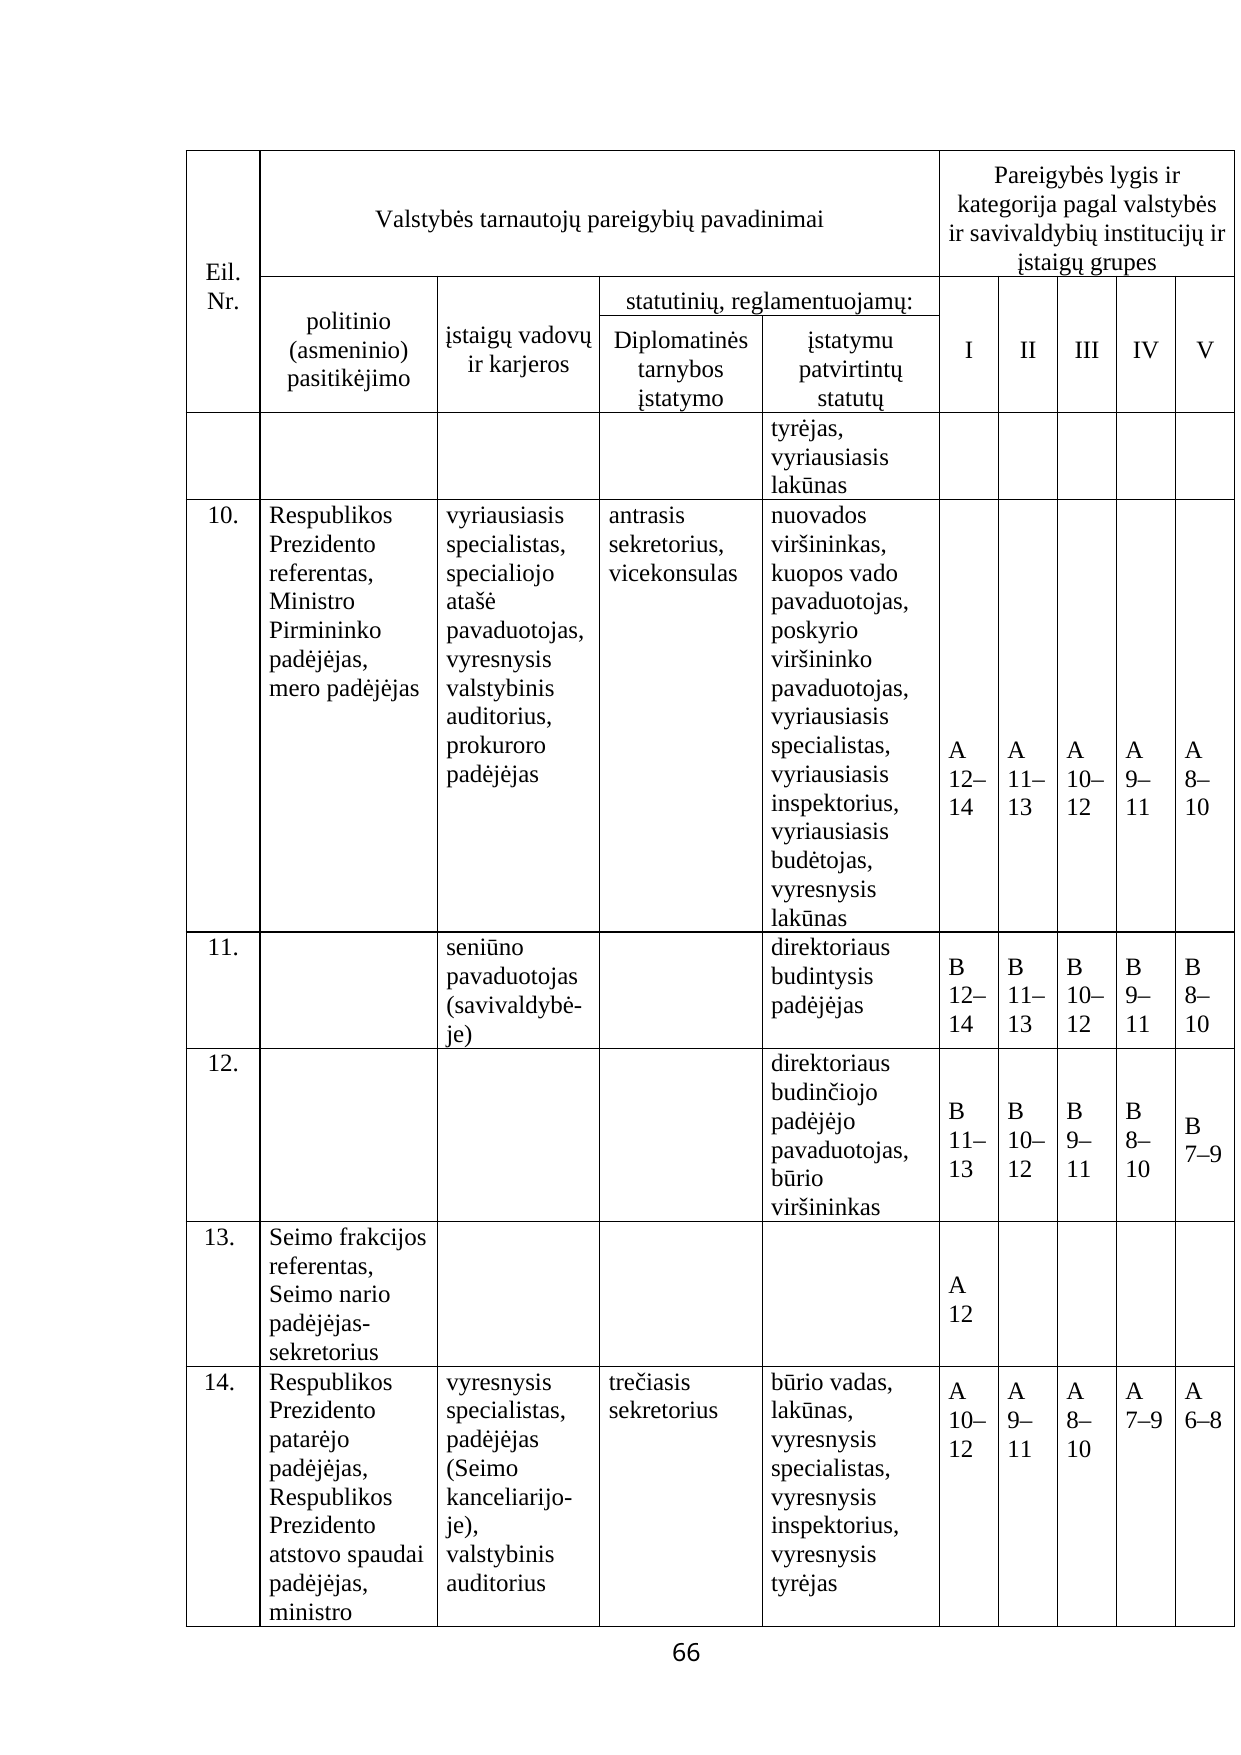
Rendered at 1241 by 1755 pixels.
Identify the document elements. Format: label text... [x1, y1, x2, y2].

table_cell B 9–11 [1117, 933, 1175, 1047]
table_cell vyresnysis specialistas, padėjėjas (Seimo kanceliarijo-je), valstybinis auditorius [438, 1367, 599, 1626]
table_cell [600, 413, 762, 499]
table_cell [187, 413, 259, 499]
table_cell A 12–14 [940, 500, 998, 931]
table_cell vyriausiasis specialistas, specialiojo atašė pavaduotojas, vyresnysis valstybinis auditorius, prokuroro padėjėjas [438, 500, 599, 931]
table_cell [999, 413, 1057, 499]
table_cell [261, 933, 437, 1047]
table_cell B 11–13 [940, 1049, 998, 1221]
table_cell įstaigų vadovų ir karjeros [438, 277, 599, 412]
table_cell nuovados viršininkas, kuopos vado pavaduotojas, poskyrio viršininko pavaduotojas, vyriausiasis specialistas, vyriausiasis inspektorius, vyriausiasis budėtojas, vyresnysis lakūnas [763, 500, 939, 931]
table_cell A 8–10 [1176, 500, 1234, 931]
table_cell A 10–12 [940, 1367, 998, 1626]
table_cell [261, 413, 437, 499]
table_cell B 10–12 [999, 1049, 1057, 1221]
table_cell direktoriaus budintysis padėjėjas [763, 933, 939, 1047]
table_cell V [1176, 277, 1234, 412]
table_cell B 12–14 [940, 933, 998, 1047]
table_cell I [940, 277, 998, 412]
table_cell [1176, 413, 1234, 499]
table_cell 14. [187, 1367, 259, 1626]
table_cell A 12 [940, 1222, 998, 1366]
table_cell [438, 1222, 599, 1366]
table_cell A 9–11 [999, 1367, 1057, 1626]
table_cell [763, 1222, 939, 1366]
table_cell B 9–11 [1058, 1049, 1116, 1221]
table_cell trečiasis sekretorius [600, 1367, 762, 1626]
table_cell A 10–12 [1058, 500, 1116, 931]
table_cell B 10–12 [1058, 933, 1116, 1047]
table_cell direktoriaus budinčiojo padėjėjo pavaduotojas, būrio viršininkas [763, 1049, 939, 1221]
table_cell A 11–13 [999, 500, 1057, 931]
table_cell 13. [187, 1222, 259, 1366]
table_cell Seimo frakcijos referentas, Seimo nario padėjėjas-sekretorius [261, 1222, 437, 1366]
table_cell [1117, 413, 1175, 499]
table_cell antrasis sekretorius, vicekonsulas [600, 500, 762, 931]
table_cell 11. [187, 933, 259, 1047]
table_cell A 6–8 [1176, 1367, 1234, 1626]
table_cell II [999, 277, 1057, 412]
table_cell politinio (asmeninio) pasitikėjimo [261, 277, 437, 412]
table_cell B 7–9 [1176, 1049, 1234, 1221]
table_cell A 8–10 [1058, 1367, 1116, 1626]
table_header Eil. Nr. [187, 151, 259, 412]
table_header Valstybės tarnautojų pareigybių pavadinimai [261, 151, 939, 276]
table_cell tyrėjas, vyriausiasis lakūnas [763, 413, 939, 499]
table_cell B 11–13 [999, 933, 1057, 1047]
table_header Pareigybės lygis ir kategorija pagal valstybės ir savivaldybių institucijų ir įstaigų grupes [940, 151, 1234, 276]
table_cell [600, 1049, 762, 1221]
table_cell B 8–10 [1117, 1049, 1175, 1221]
table_cell būrio vadas, lakūnas, vyresnysis specialistas, vyresnysis inspektorius, vyresnysis tyrėjas [763, 1367, 939, 1626]
table_cell [600, 1222, 762, 1366]
table_cell statutinių, reglamentuojamų: [600, 277, 939, 315]
table_cell III [1058, 277, 1116, 412]
table_cell Respublikos Prezidento referentas, Ministro Pirmininko padėjėjas, mero padėjėjas [261, 500, 437, 931]
table_cell A 7–9 [1117, 1367, 1175, 1626]
table_cell IV [1117, 277, 1175, 412]
table_cell B 8–10 [1176, 933, 1234, 1047]
table_cell 10. [187, 500, 259, 931]
table_cell [999, 1222, 1057, 1366]
table_cell [1117, 1222, 1175, 1366]
table_cell [600, 933, 762, 1047]
table_cell įstatymu patvirtintų statutų [763, 316, 939, 412]
table_cell [1176, 1222, 1234, 1366]
table_cell 12. [187, 1049, 259, 1221]
table_cell Respublikos Prezidento patarėjo padėjėjas, Respublikos Prezidento atstovo spaudai padėjėjas, ministro [261, 1367, 437, 1626]
table_cell [1058, 413, 1116, 499]
table_cell Diplomatinės tarnybos įstatymo [600, 316, 762, 412]
table_cell seniūno pavaduotojas (savivaldybė-je) [438, 933, 599, 1047]
table_cell [1058, 1222, 1116, 1366]
table_cell [261, 1049, 437, 1221]
table_cell A 9–11 [1117, 500, 1175, 931]
table_cell [940, 413, 998, 499]
table_cell [438, 413, 599, 499]
table_cell [438, 1049, 599, 1221]
